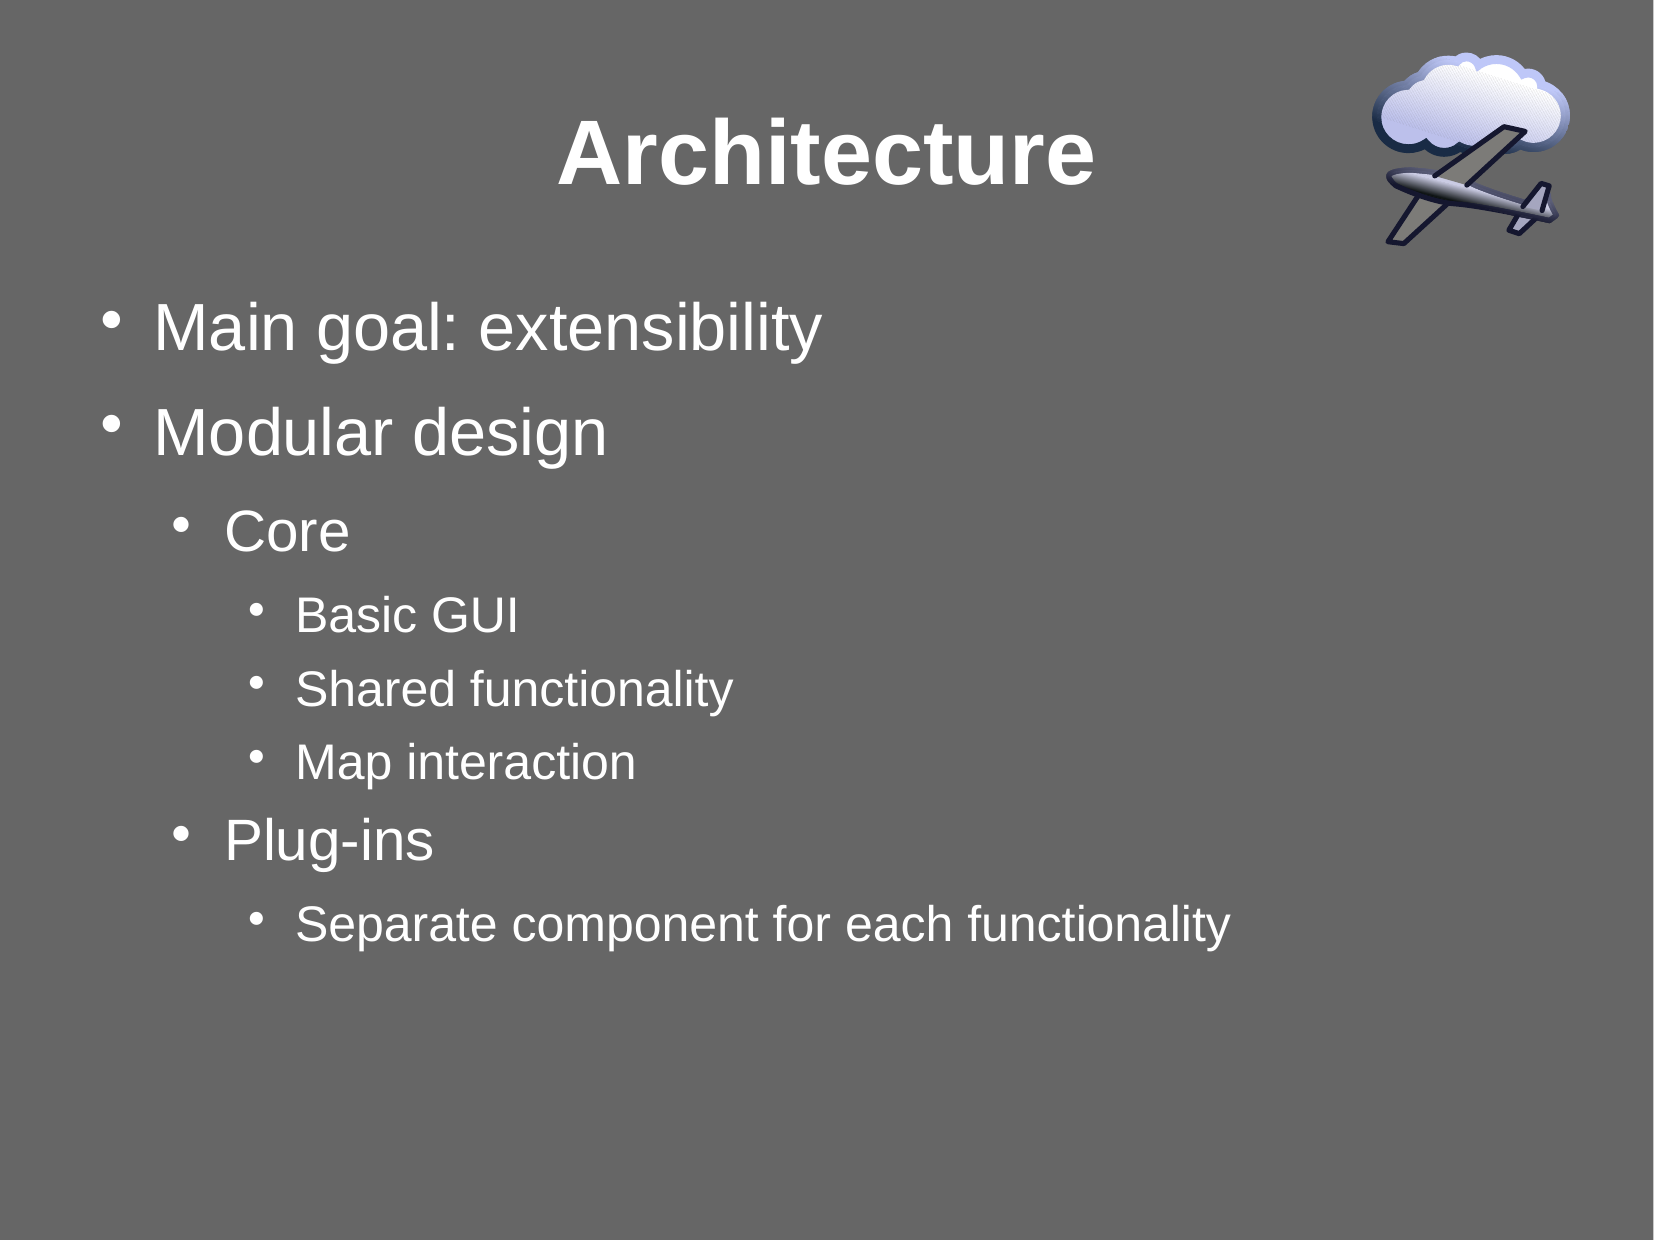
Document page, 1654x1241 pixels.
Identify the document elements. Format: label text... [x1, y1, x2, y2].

title Architecture [82, 49, 1571, 257]
list Main goal: extensibility Modular design Core Basic GUI Shared functionality Map interaction Plug-ins Separate component for each functionality [82, 290, 1538, 1010]
